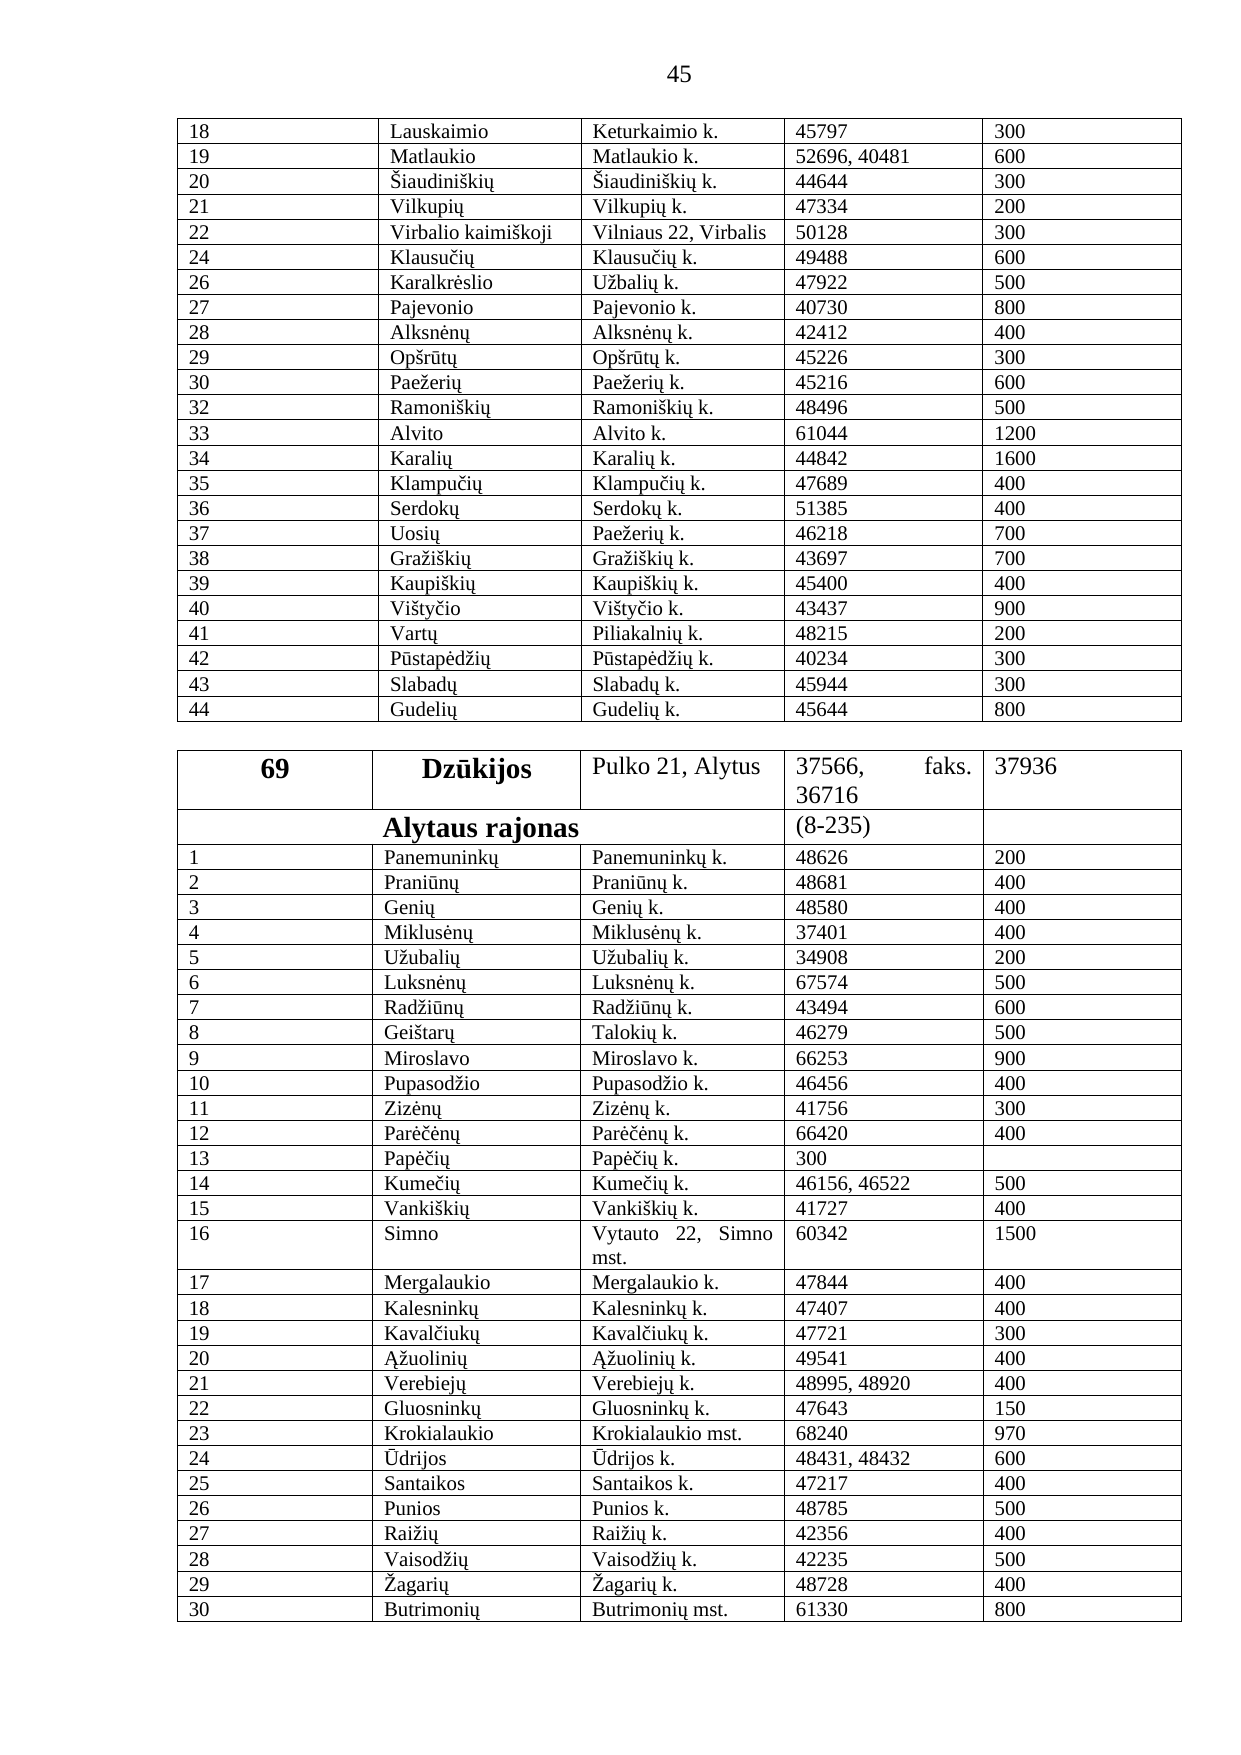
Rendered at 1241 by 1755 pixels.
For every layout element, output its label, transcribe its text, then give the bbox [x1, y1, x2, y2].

table_cell 200 [984, 845, 1181, 869]
table_cell 3 [178, 895, 372, 919]
table_cell Gluosninkų [373, 1396, 580, 1420]
table_cell 400 [984, 920, 1181, 944]
table_cell 46218 [785, 521, 982, 545]
table_cell Krokialaukio [373, 1421, 580, 1445]
table_cell 400 [983, 571, 1181, 595]
table_cell 500 [984, 1020, 1181, 1044]
table_cell 45944 [785, 671, 982, 696]
table_cell 26 [178, 1496, 372, 1520]
table_cell 1 [178, 845, 372, 869]
table_cell 45216 [785, 370, 982, 394]
table_cell 66253 [785, 1045, 983, 1069]
table_cell Alksnėnų [379, 320, 581, 344]
table_cell 42 [178, 646, 378, 670]
table_cell 48580 [785, 895, 983, 919]
table_cell Vilkupių k. [582, 195, 784, 218]
table_header Dzūkijos [373, 751, 580, 809]
table_cell Karalių [379, 446, 581, 469]
table_cell 24 [178, 1446, 372, 1470]
table_cell Klampučių [379, 471, 581, 495]
table_cell 49541 [785, 1346, 983, 1370]
table_cell 500 [984, 1171, 1181, 1195]
table_cell 600 [983, 370, 1181, 394]
table_cell 10 [178, 1071, 372, 1094]
table_cell 900 [984, 1045, 1181, 1069]
table_cell 36 [178, 496, 378, 520]
table_cell Gražiškių [379, 546, 581, 570]
table_cell 600 [984, 995, 1181, 1019]
table_cell 43437 [785, 596, 982, 620]
table_cell Krokialaukio mst. [581, 1421, 784, 1445]
table_cell Vištyčio [379, 596, 581, 620]
table_cell 8 [178, 1020, 372, 1044]
table_cell 800 [983, 697, 1181, 721]
table_cell Karalkrėslio [379, 270, 581, 294]
table_cell Miklusėnų k. [581, 920, 784, 944]
table_cell 49488 [785, 245, 982, 269]
table_cell 66420 [785, 1121, 983, 1145]
table_cell Vartų [379, 621, 581, 645]
table_cell Vaisodžių [373, 1546, 580, 1571]
table_cell 1600 [983, 446, 1181, 469]
table_cell 12 [178, 1121, 372, 1145]
table_cell Kalesninkų k. [581, 1295, 784, 1319]
table_cell 25 [178, 1471, 372, 1495]
table_cell 17 [178, 1270, 372, 1294]
table_cell 47334 [785, 195, 982, 218]
table_cell 39 [178, 571, 378, 595]
table_cell 37 [178, 521, 378, 545]
table_cell 2 [178, 870, 372, 894]
table_cell 45644 [785, 697, 982, 721]
table_cell Vankiškių k. [581, 1196, 784, 1220]
table_cell 15 [178, 1196, 372, 1220]
table_cell Šiaudiniškių [379, 169, 581, 193]
table_cell Zizėnų [373, 1096, 580, 1120]
table_cell 900 [983, 596, 1181, 620]
table_cell Žagarių k. [581, 1572, 784, 1596]
table_cell 48215 [785, 621, 982, 645]
table_cell 67574 [785, 970, 983, 994]
table_cell Raižių [373, 1521, 580, 1545]
table_cell Serdokų [379, 496, 581, 520]
table_cell Talokių k. [581, 1020, 784, 1044]
table_cell Ramoniškių k. [582, 395, 784, 419]
table_cell 47844 [785, 1270, 983, 1294]
table_cell 11 [178, 1096, 372, 1120]
table_cell Pūstapėdžių k. [582, 646, 784, 670]
table_cell [984, 810, 1181, 843]
table_cell Paežerių [379, 370, 581, 394]
table_cell Ąžuolinių [373, 1346, 580, 1370]
table_cell 300 [983, 220, 1181, 244]
table_cell 400 [984, 1071, 1181, 1094]
table_cell 41 [178, 621, 378, 645]
table_cell Panemuninkų k. [581, 845, 784, 869]
table_cell 32 [178, 395, 378, 419]
table_cell Geištarų [373, 1020, 580, 1044]
table_cell 43494 [785, 995, 983, 1019]
table_cell Gudelių k. [582, 697, 784, 721]
table_cell Praniūnų [373, 870, 580, 894]
table_cell Virbalio kaimiškoji [379, 220, 581, 244]
table_cell 34908 [785, 945, 983, 969]
table_cell Gražiškių k. [582, 546, 784, 570]
table_cell 300 [983, 169, 1181, 193]
table_cell Vankiškių [373, 1196, 580, 1220]
table_cell 400 [984, 1270, 1181, 1294]
table_cell 40234 [785, 646, 982, 670]
table_cell Alvito k. [582, 420, 784, 444]
table_cell 38 [178, 546, 378, 570]
table_cell 14 [178, 1171, 372, 1195]
table_cell 500 [983, 395, 1181, 419]
table_cell Santaikos [373, 1471, 580, 1495]
table_cell 400 [984, 1471, 1181, 1495]
table_cell 48995, 48920 [785, 1371, 983, 1395]
table_cell Klausučių k. [582, 245, 784, 269]
table_cell 150 [984, 1396, 1181, 1420]
table_cell Keturkaimio k. [582, 119, 784, 143]
table_cell 48785 [785, 1496, 983, 1520]
table_cell 33 [178, 420, 378, 444]
table_cell 48496 [785, 395, 982, 419]
table_cell Matlaukio k. [582, 144, 784, 168]
table_cell Papėčių k. [581, 1146, 784, 1170]
table_cell 6 [178, 970, 372, 994]
table_cell Serdokų k. [582, 496, 784, 520]
table_cell 20 [178, 1346, 372, 1370]
table_cell 19 [178, 1321, 372, 1344]
table_cell 61330 [785, 1597, 983, 1621]
table_cell 42356 [785, 1521, 983, 1545]
table_cell 34 [178, 446, 378, 469]
table_cell 18 [178, 1295, 372, 1319]
table_cell Parėčėnų k. [581, 1121, 784, 1145]
table_cell Kumečių [373, 1171, 580, 1195]
table_cell Ūdrijos [373, 1446, 580, 1470]
table_cell 43697 [785, 546, 982, 570]
table_cell 500 [984, 970, 1181, 994]
table_cell Simno [373, 1221, 580, 1269]
table_cell 4 [178, 920, 372, 944]
table_cell 500 [984, 1496, 1181, 1520]
table_cell 48681 [785, 870, 983, 894]
table_cell Vaisodžių k. [581, 1546, 784, 1571]
table_cell 1500 [984, 1221, 1181, 1269]
table_cell Alvito [379, 420, 581, 444]
table_cell 29 [178, 345, 378, 369]
table_cell Pajevonio k. [582, 295, 784, 319]
table_cell 30 [178, 370, 378, 394]
table_cell Miroslavo k. [581, 1045, 784, 1069]
table_cell 40 [178, 596, 378, 620]
table_cell 600 [983, 245, 1181, 269]
table_header 37566, faks. 36716 [785, 751, 983, 809]
table_cell Matlaukio [379, 144, 581, 168]
table_cell Radžiūnų [373, 995, 580, 1019]
table_cell 46279 [785, 1020, 983, 1044]
table_cell 300 [983, 671, 1181, 696]
table_cell Paežerių k. [582, 370, 784, 394]
table_cell 41727 [785, 1196, 983, 1220]
table_cell 9 [178, 1045, 372, 1069]
table_cell 48728 [785, 1572, 983, 1596]
table_cell 44842 [785, 446, 982, 469]
table_cell 30 [178, 1597, 372, 1621]
table_cell Miklusėnų [373, 920, 580, 944]
table_cell 400 [983, 496, 1181, 520]
table_cell 21 [178, 1371, 372, 1395]
table_cell 22 [178, 220, 378, 244]
table_cell Kumečių k. [581, 1171, 784, 1195]
table_cell 400 [984, 1196, 1181, 1220]
table_cell 400 [984, 1521, 1181, 1545]
table_cell 28 [178, 320, 378, 344]
table_cell Piliakalnių k. [582, 621, 784, 645]
table_cell 24 [178, 245, 378, 269]
table_cell 27 [178, 1521, 372, 1545]
table_cell 28 [178, 1546, 372, 1571]
table_cell 18 [178, 119, 378, 143]
table_cell 500 [984, 1546, 1181, 1571]
table_cell 47643 [785, 1396, 983, 1420]
table_cell Slabadų [379, 671, 581, 696]
table_cell Vištyčio k. [582, 596, 784, 620]
table_cell 45797 [785, 119, 982, 143]
table_header 37936 [984, 751, 1181, 809]
table_cell 22 [178, 1396, 372, 1420]
table_cell Kaupiškių k. [582, 571, 784, 595]
table_cell 51385 [785, 496, 982, 520]
table_cell 37401 [785, 920, 983, 944]
table_cell 300 [983, 646, 1181, 670]
table_cell 44 [178, 697, 378, 721]
table_cell 48626 [785, 845, 983, 869]
table_header Pulko 21, Alytus [581, 751, 784, 809]
table_cell Miroslavo [373, 1045, 580, 1069]
table_cell Pajevonio [379, 295, 581, 319]
table_cell 200 [984, 945, 1181, 969]
table_cell 60342 [785, 1221, 983, 1269]
table_cell Paežerių k. [582, 521, 784, 545]
table_cell Opšrūtų [379, 345, 581, 369]
table_cell 700 [983, 521, 1181, 545]
table_cell Punios k. [581, 1496, 784, 1520]
table_cell Genių [373, 895, 580, 919]
table_cell 46456 [785, 1071, 983, 1094]
table_cell 400 [984, 1371, 1181, 1395]
table_cell 41756 [785, 1096, 983, 1120]
table_cell Papėčių [373, 1146, 580, 1170]
table_cell Šiaudiniškių k. [582, 169, 784, 193]
table_cell Vytauto 22, Simno mst. [581, 1221, 784, 1269]
table_cell Ramoniškių [379, 395, 581, 419]
table_cell Butrimonių mst. [581, 1597, 784, 1621]
table_cell 300 [983, 345, 1181, 369]
table_cell Raižių k. [581, 1521, 784, 1545]
table_cell Užubalių [373, 945, 580, 969]
table_cell Opšrūtų k. [582, 345, 784, 369]
table_cell 23 [178, 1421, 372, 1445]
table_cell 200 [983, 621, 1181, 645]
table_cell 600 [984, 1446, 1181, 1470]
table_cell Klausučių [379, 245, 581, 269]
table_cell 21 [178, 195, 378, 218]
table_cell Santaikos k. [581, 1471, 784, 1495]
table_cell Panemuninkų [373, 845, 580, 869]
table_cell Užbalių k. [582, 270, 784, 294]
table_cell 400 [984, 895, 1181, 919]
table_cell Ąžuolinių k. [581, 1346, 784, 1370]
table_cell Užubalių k. [581, 945, 784, 969]
table_cell Mergalaukio k. [581, 1270, 784, 1294]
table_cell Slabadų k. [582, 671, 784, 696]
table_cell Mergalaukio [373, 1270, 580, 1294]
table_cell Klampučių k. [582, 471, 784, 495]
table_cell 61044 [785, 420, 982, 444]
table_cell Gudelių [379, 697, 581, 721]
table_cell Kaupiškių [379, 571, 581, 595]
table_cell 48431, 48432 [785, 1446, 983, 1470]
table_cell Karalių k. [582, 446, 784, 469]
table_cell 40730 [785, 295, 982, 319]
table_cell 19 [178, 144, 378, 168]
table_cell Verebiejų k. [581, 1371, 784, 1395]
table_cell 300 [785, 1146, 983, 1170]
table_cell Punios [373, 1496, 580, 1520]
table_cell 970 [984, 1421, 1181, 1445]
table_cell Genių k. [581, 895, 784, 919]
table_cell 27 [178, 295, 378, 319]
table_cell 68240 [785, 1421, 983, 1445]
table_cell 44644 [785, 169, 982, 193]
table_cell Radžiūnų k. [581, 995, 784, 1019]
table_cell 47689 [785, 471, 982, 495]
table_cell 45400 [785, 571, 982, 595]
table_cell 35 [178, 471, 378, 495]
table_cell 400 [984, 1295, 1181, 1319]
table_cell Gluosninkų k. [581, 1396, 784, 1420]
table_cell 20 [178, 169, 378, 193]
table_cell 600 [983, 144, 1181, 168]
table_cell 500 [983, 270, 1181, 294]
table_cell Kavalčiukų k. [581, 1321, 784, 1344]
table_cell Žagarių [373, 1572, 580, 1596]
table_header 69 [178, 751, 372, 809]
table_cell Pupasodžio [373, 1071, 580, 1094]
table_cell Lauskaimio [379, 119, 581, 143]
table_cell 52696, 40481 [785, 144, 982, 168]
table_cell 47721 [785, 1321, 983, 1344]
table_cell 400 [984, 1572, 1181, 1596]
table_cell 800 [984, 1597, 1181, 1621]
table_cell Praniūnų k. [581, 870, 784, 894]
table_cell 47922 [785, 270, 982, 294]
table_cell 400 [984, 1346, 1181, 1370]
table_cell Alksnėnų k. [582, 320, 784, 344]
table_cell 50128 [785, 220, 982, 244]
table_cell 400 [984, 1121, 1181, 1145]
table_cell 200 [983, 195, 1181, 218]
table_cell Pupasodžio k. [581, 1071, 784, 1094]
table_cell 300 [983, 119, 1181, 143]
table_cell [984, 1146, 1181, 1170]
table_cell Verebiejų [373, 1371, 580, 1395]
table_cell 800 [983, 295, 1181, 319]
table_cell 45226 [785, 345, 982, 369]
table_cell 47407 [785, 1295, 983, 1319]
table_cell (8-235) [785, 810, 983, 843]
table_cell Kalesninkų [373, 1295, 580, 1319]
table_cell 700 [983, 546, 1181, 570]
table_cell Luksnėnų k. [581, 970, 784, 994]
table_cell 400 [983, 471, 1181, 495]
table_cell Kavalčiukų [373, 1321, 580, 1344]
table_cell Ūdrijos k. [581, 1446, 784, 1470]
table_cell Parėčėnų [373, 1121, 580, 1145]
table_cell 46156, 46522 [785, 1171, 983, 1195]
table_cell Zizėnų k. [581, 1096, 784, 1120]
table_cell Uosių [379, 521, 581, 545]
table_cell 16 [178, 1221, 372, 1269]
table_cell 26 [178, 270, 378, 294]
table_cell 42235 [785, 1546, 983, 1571]
table_cell Vilniaus 22, Virbalis [582, 220, 784, 244]
table_cell 13 [178, 1146, 372, 1170]
table_cell Alytaus rajonas [178, 810, 784, 843]
table_cell 29 [178, 1572, 372, 1596]
table_cell 7 [178, 995, 372, 1019]
table_cell 5 [178, 945, 372, 969]
table_cell Butrimonių [373, 1597, 580, 1621]
table_cell 300 [984, 1321, 1181, 1344]
table_cell 1200 [983, 420, 1181, 444]
table_cell Vilkupių [379, 195, 581, 218]
table_cell 42412 [785, 320, 982, 344]
table_cell 400 [984, 870, 1181, 894]
table_cell 300 [984, 1096, 1181, 1120]
table_cell Luksnėnų [373, 970, 580, 994]
table_cell 47217 [785, 1471, 983, 1495]
table_cell Pūstapėdžių [379, 646, 581, 670]
table_cell 43 [178, 671, 378, 696]
table_cell 400 [983, 320, 1181, 344]
